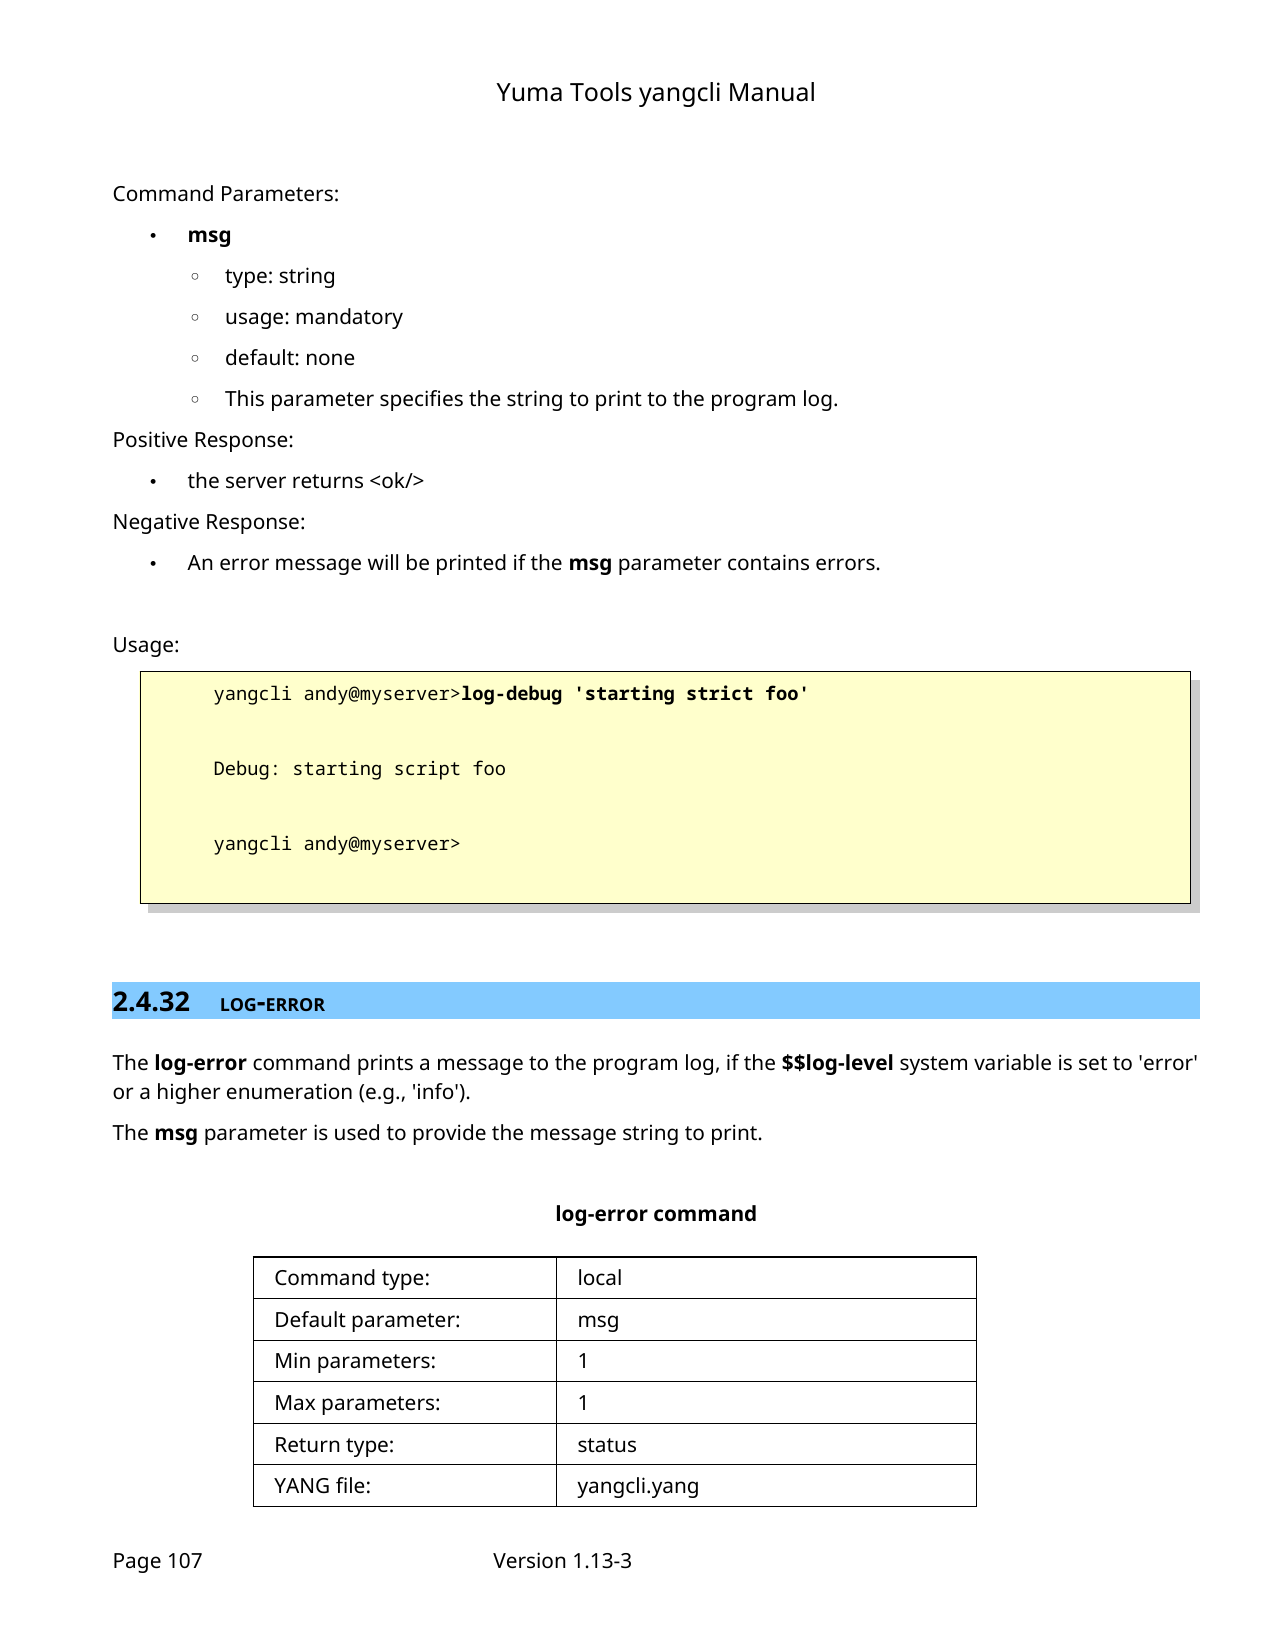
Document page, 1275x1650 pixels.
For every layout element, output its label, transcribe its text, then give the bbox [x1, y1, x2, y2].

table_cell Default parameter: [254, 1299, 556, 1339]
subtitle log-error [112, 982, 1200, 1019]
list This parameter specifies the string to print to the program log. [187, 384, 1200, 413]
text Command Parameters: [112, 179, 1200, 208]
text yangcli andy@myserver>log-debug 'starting strict foo' [141, 672, 1190, 706]
table_header Command type: [254, 1258, 556, 1298]
list type: string [187, 261, 1200, 290]
list An error message will be printed if the msg parameter contains errors. [150, 548, 1200, 576]
table_cell Min parameters: [254, 1341, 556, 1381]
subtitle log-error command [127, 1199, 1185, 1228]
list default: none [187, 343, 1200, 372]
text yangcli andy@myserver> [141, 821, 1190, 856]
list the server returns <ok/> [150, 466, 1200, 494]
text The log-error command prints a message to the program log, if the $$log-level system variable is set to 'error' or a higher enumeration (e.g., 'info'). [112, 1048, 1200, 1105]
text Debug: starting script foo [141, 746, 1190, 781]
table_header local [557, 1258, 976, 1298]
table_cell Return type: [254, 1424, 556, 1464]
list msg [150, 220, 1200, 249]
table_cell yangcli.yang [557, 1465, 976, 1506]
table_cell status [557, 1424, 976, 1464]
list usage: mandatory [187, 302, 1200, 331]
table_cell 1 [557, 1341, 976, 1381]
text Usage: [112, 630, 1200, 658]
table_cell 1 [557, 1382, 976, 1423]
table_cell Max parameters: [254, 1382, 556, 1423]
table_cell msg [557, 1299, 976, 1339]
table_cell YANG file: [254, 1465, 556, 1506]
text The msg parameter is used to provide the message string to print. [112, 1118, 1200, 1146]
text Negative Response: [112, 507, 1200, 535]
text Positive Response: [112, 425, 1200, 453]
